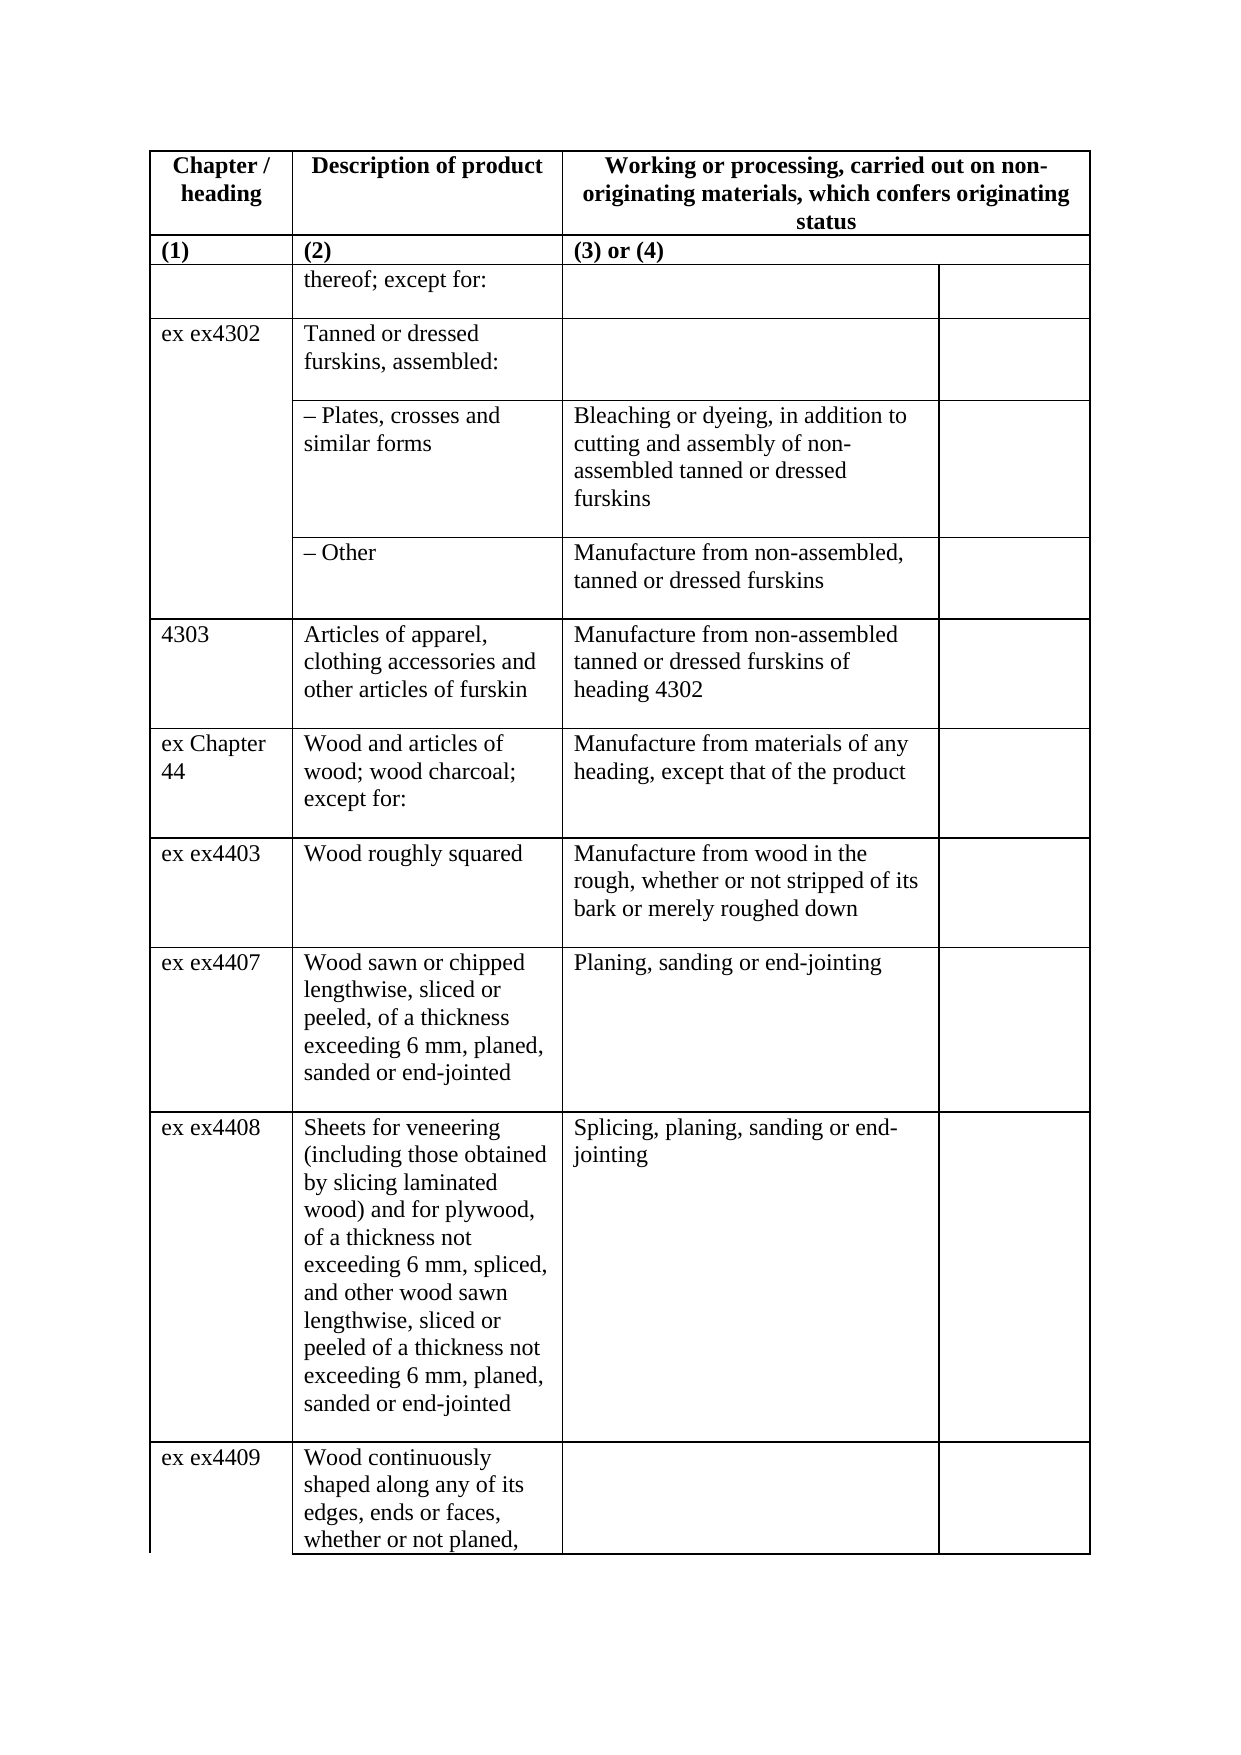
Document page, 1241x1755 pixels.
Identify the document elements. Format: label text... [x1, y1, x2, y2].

table_cell [563, 1443, 938, 1553]
table_cell ex ex4403 [151, 839, 292, 946]
table_cell – Other [293, 538, 562, 618]
table_cell – Plates, crosses and similar forms [293, 401, 562, 536]
table_cell [151, 400, 292, 536]
table_cell [151, 265, 292, 318]
table_cell Sheets for veneering (including those obtained by slicing laminated wood) and for plywood, of a thickness not exceeding 6 mm, spliced, and other wood sawn lengthwise, sliced or peeled of a thickness not exceeding 6 mm, planed, sanded or end-jointed [293, 1113, 562, 1441]
table_cell [940, 729, 1089, 837]
table_cell [940, 1113, 1089, 1441]
table_cell ex ex4409 [151, 1443, 292, 1553]
table_cell [563, 319, 938, 399]
table_cell thereof; except for: [293, 265, 562, 318]
table_cell (2) [293, 236, 562, 263]
table_cell Bleaching or dyeing, in addition to cutting and assembly of non-assembled tanned or dressed furskins [563, 401, 938, 536]
table_cell Manufacture from non-assembled, tanned or dressed furskins [563, 538, 938, 618]
table_cell Wood continuously shaped along any of its edges, ends or faces, whether or not planed, [293, 1443, 562, 1553]
table_cell ex Chapter 44 [151, 729, 292, 837]
table_cell Wood roughly squared [293, 839, 562, 946]
table_cell [940, 265, 1089, 318]
table_cell Articles of apparel, clothing accessories and other articles of furskin [293, 620, 562, 728]
table_cell [151, 536, 292, 618]
table_cell [940, 401, 1089, 536]
table_cell [940, 620, 1089, 728]
table_cell Wood sawn or chipped lengthwise, sliced or peeled, of a thickness exceeding 6 mm, planed, sanded or end-jointed [293, 948, 562, 1111]
table_cell [940, 319, 1089, 399]
table_cell ex ex4407 [151, 948, 292, 1111]
table_cell [940, 948, 1089, 1111]
table_header Chapter / heading [151, 152, 292, 234]
table_cell ex ex4408 [151, 1113, 292, 1441]
table_cell Wood and articles of wood; wood charcoal; except for: [293, 729, 562, 837]
table_header Description of product [293, 152, 562, 234]
table_cell Manufacture from wood in the rough, whether or not stripped of its bark or merely roughed down [563, 839, 938, 946]
table_cell Splicing, planing, sanding or end-jointing [563, 1113, 938, 1441]
table_cell [940, 538, 1089, 618]
table_cell Tanned or dressed furskins, assembled: [293, 319, 562, 399]
table_cell [940, 1443, 1089, 1553]
table_cell (1) [151, 236, 292, 263]
table_cell (3) or (4) [563, 236, 1089, 263]
table_cell ex ex4302 [151, 319, 292, 399]
table_cell Manufacture from non-assembled tanned or dressed furskins of heading 4302 [563, 620, 938, 728]
table_cell Manufacture from materials of any heading, except that of the product [563, 729, 938, 837]
table_cell [563, 265, 938, 318]
table_cell [940, 839, 1089, 946]
table_cell Planing, sanding or end-jointing [563, 948, 938, 1111]
table_header Working or processing, carried out on non-originating materials, which confers originating status [563, 152, 1089, 234]
table_cell 4303 [151, 620, 292, 728]
